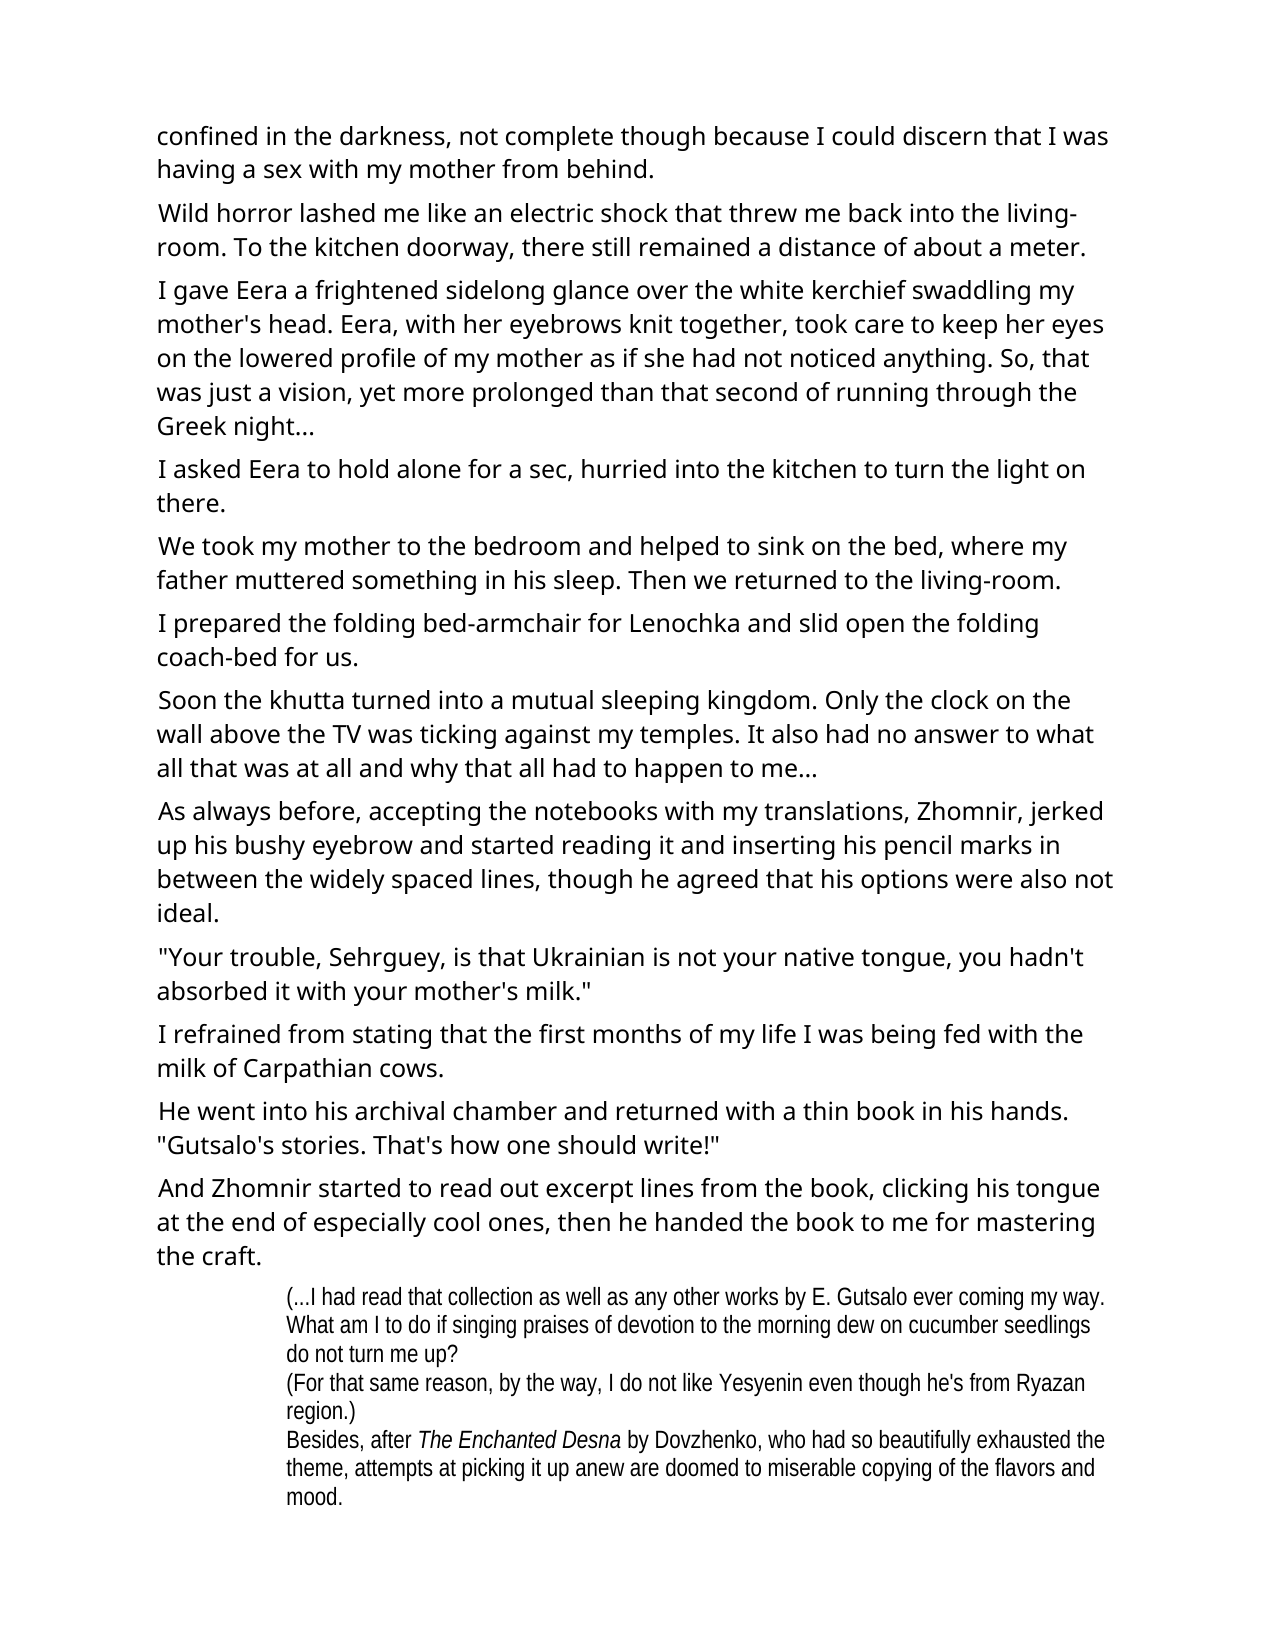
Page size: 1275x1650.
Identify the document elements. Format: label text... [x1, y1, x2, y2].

text As always before, accepting the notebooks with my translations, Zhomnir, jerked up his bushy eyebrow and started reading it and inserting his pencil marks in between the widely spaced lines, though he agreed that his options were also not ideal. [156, 794, 1118, 930]
list Besides, after The Enchanted Desna by Dovzhenko, who had so beautifully exhausted the theme, attempts at picking it up anew are doomed to miserable copying of the flavors and mood. [286, 1425, 1118, 1511]
list (For that same reason, by the way, I do not like Yesyenin even though he's from Ryazan region.) [286, 1367, 1118, 1425]
list What am I to do if singing praises of devotion to the morning dew on cucumber seedlings do not turn me up? [286, 1310, 1118, 1367]
list (...I had read that collection as well as any other works by E. Gutsalo ever coming my way. [286, 1282, 1118, 1310]
text "Your trouble, Sehrguey, is that Ukrainian is not your native tongue, you hadn't absorbed it with your mother's milk." [156, 939, 1118, 1007]
text I refrained from stating that the first months of my life I was being fed with the milk of Carpathian cows. [156, 1016, 1118, 1084]
text confined in the darkness, not complete though because I could discern that I was having a sex with my mother from behind. [156, 118, 1118, 186]
text I prepared the folding bed-armchair for Lenochka and slid open the folding coach-bed for us. [156, 606, 1118, 674]
text We took my mother to the bedroom and helped to sink on the bed, where my father muttered something in his sleep. Then we returned to the living-room. [156, 529, 1118, 597]
text Soon the khutta turned into a mutual sleeping kingdom. Only the clock on the wall above the TV was ticking against my temples. It also had no answer to what all that was at all and why that all had to happen to me… [156, 683, 1118, 785]
text I gave Eera a frightened sidelong glance over the white kerchief swaddling my mother's head. Eera, with her eyebrows knit together, took care to keep her eyes on the lowered profile of my mother as if she had not noticed anything. So, that was just a vision, yet more prolonged than that second of running through the Greek night... [156, 272, 1118, 443]
text I asked Eera to hold alone for a sec, hurried into the kitchen to turn the light on there. [156, 452, 1118, 520]
text And Zhomnir started to read out excerpt lines from the book, clicking his tongue at the end of especially cool ones, then he handed the book to me for mastering the craft. [156, 1170, 1118, 1273]
text He went into his archival chamber and returned with a thin book in his hands. "Gutsalo's stories. That's how one should write!" [156, 1093, 1118, 1161]
text Wild horror lashed me like an electric shock that threw me back into the living-room. To the kitchen doorway, there still remained a distance of about a meter. [156, 195, 1118, 263]
